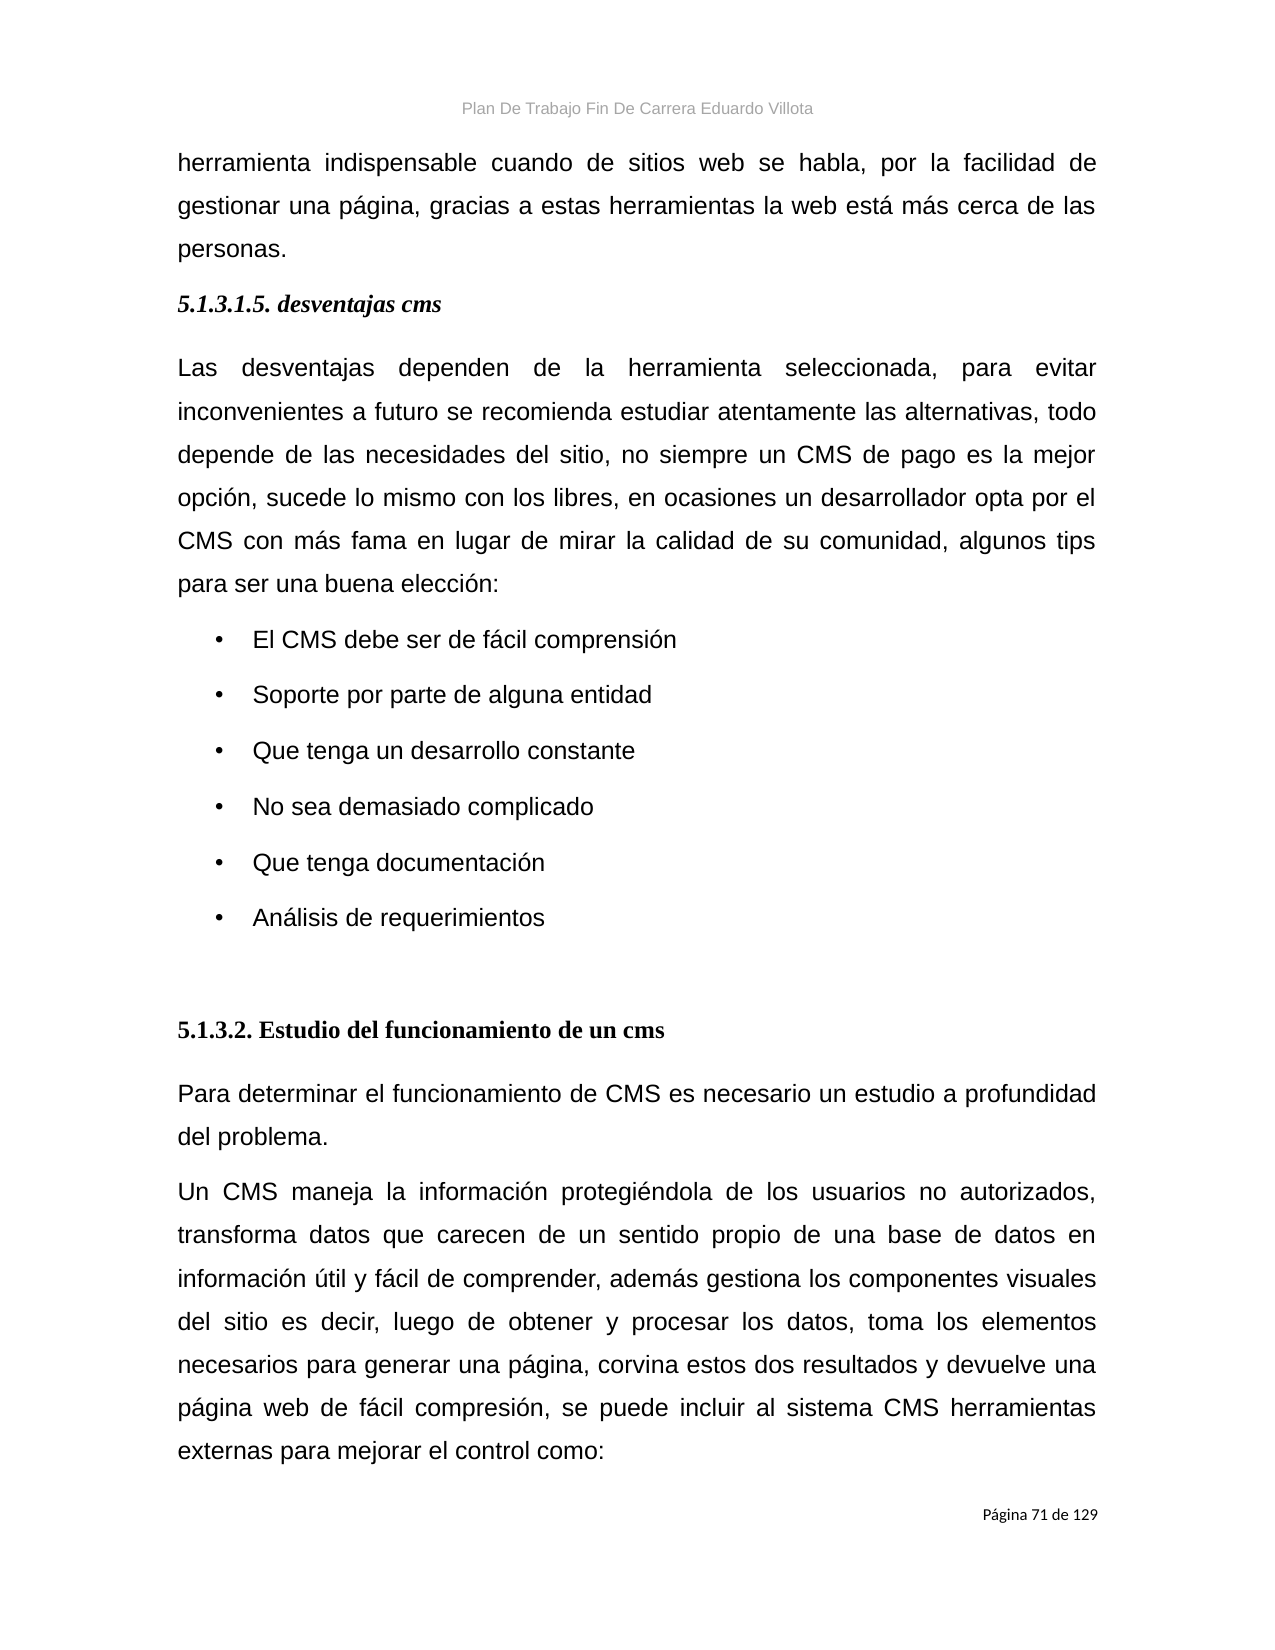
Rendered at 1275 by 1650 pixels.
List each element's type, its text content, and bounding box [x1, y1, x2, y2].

list Soporte por parte de alguna entidad [215, 680, 1098, 709]
text 5.1.3.2. Estudio del funcionamiento de un cms [177, 1015, 1098, 1043]
text Un CMS maneja la información protegiéndola de los usuarios no autorizados, transforma datos que carecen de un sentido propio de una base de datos en información útil y fácil de comprender, además gestiona los componentes visuales del sitio es decir, luego de obtener y procesar los datos, toma los elementos necesarios para generar una página, corvina estos dos resultados y devuelve una página web de fácil compresión, se puede incluir al sistema CMS herramientas externas para mejorar el control como: [177, 1177, 1098, 1465]
list Que tenga un desarrollo constante [215, 736, 1098, 765]
text herramienta indispensable cuando de sitios web se habla, por la facilidad de gestionar una página, gracias a estas herramientas la web está más cerca de las personas. [177, 148, 1098, 263]
text 5.1.3.1.5. Desventajas cms [177, 289, 1098, 318]
text Las desventajas dependen de la herramienta seleccionada, para evitar inconvenientes a futuro se recomienda estudiar atentamente las alternativas, todo depende de las necesidades del sitio, no siempre un CMS de pago es la mejor opción, sucede lo mismo con los libres, en ocasiones un desarrollador opta por el CMS con más fama en lugar de mirar la calidad de su comunidad, algunos tips para ser una buena elección: [177, 353, 1098, 598]
list Que tenga documentación [215, 848, 1098, 876]
list No sea demasiado complicado [215, 792, 1098, 821]
list Análisis de requerimientos [215, 903, 1098, 932]
list El CMS debe ser de fácil comprensión [215, 625, 1098, 653]
text Para determinar el funcionamiento de CMS es necesario un estudio a profundidad del problema. [177, 1079, 1098, 1151]
